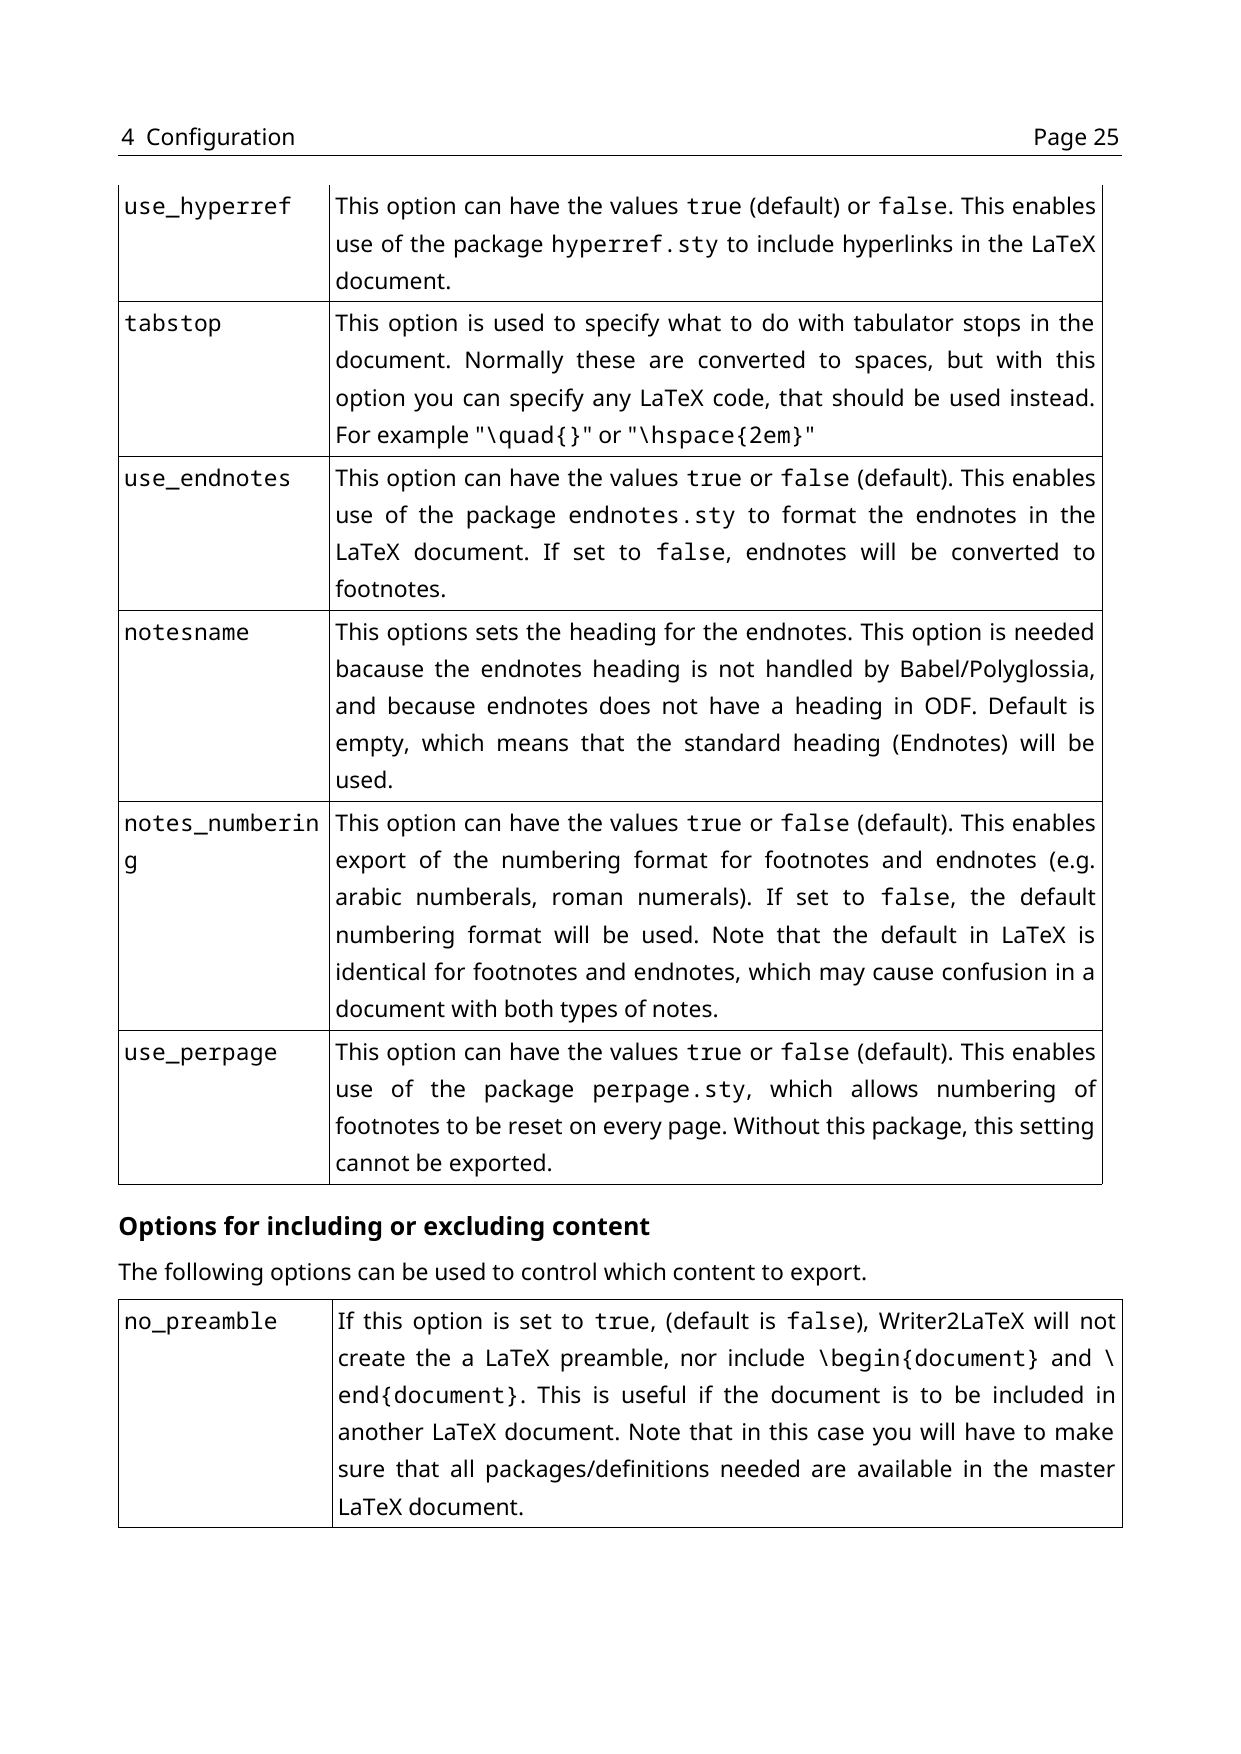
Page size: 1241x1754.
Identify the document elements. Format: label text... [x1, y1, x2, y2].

table_cell This option can have the values true (default) or false. This enables use of the package hyperref.sty to include hyperlinks in the LaTeX document. [330, 185, 1102, 301]
table_header no_preamble [119, 1300, 332, 1527]
table_cell This options sets the heading for the endnotes. This option is needed bacause the endnotes heading is not handled by Babel/Polyglossia, and because endnotes does not have a heading in ODF. Default is empty, which means that the standard heading (Endnotes) will be used. [330, 611, 1102, 801]
table_cell This option can have the values true or false (default). This enables export of the numbering format for footnotes and endnotes (e.g. arabic numberals, roman numerals). If set to false, the default numbering format will be used. Note that the default in LaTeX is identical for footnotes and endnotes, which may cause confusion in a document with both types of notes. [330, 802, 1102, 1030]
subtitle Options for including or excluding content [118, 1209, 1122, 1243]
table_cell tabstop [119, 302, 329, 456]
table_cell notesname [119, 611, 329, 801]
table_cell notes_numbering [119, 802, 329, 1030]
text The following options can be used to control which content to export. [118, 1255, 1122, 1286]
table_cell use_perpage [119, 1031, 329, 1184]
table_cell This option can have the values true or false (default). This enables use of the package endnotes.sty to format the endnotes in the LaTeX document. If set to false, endnotes will be converted to footnotes. [330, 457, 1102, 610]
table_cell use_endnotes [119, 457, 329, 610]
table_header If this option is set to true, (default is false), Writer2LaTeX will not create the a LaTeX preamble, nor include \begin{document} and \end{document}. This is useful if the document is to be included in another LaTeX document. Note that in this case you will have to make sure that all packages/definitions needed are available in the master LaTeX document. [333, 1300, 1122, 1527]
table_cell use_hyperref [119, 185, 329, 301]
table_cell This option is used to specify what to do with tabulator stops in the document. Normally these are converted to spaces, but with this option you can specify any LaTeX code, that should be used instead. For example "\quad{}" or "\hspace{2em}" [330, 302, 1102, 456]
table_cell This option can have the values true or false (default). This enables use of the package perpage.sty, which allows numbering of footnotes to be reset on every page. Without this package, this setting cannot be exported. [330, 1031, 1102, 1184]
